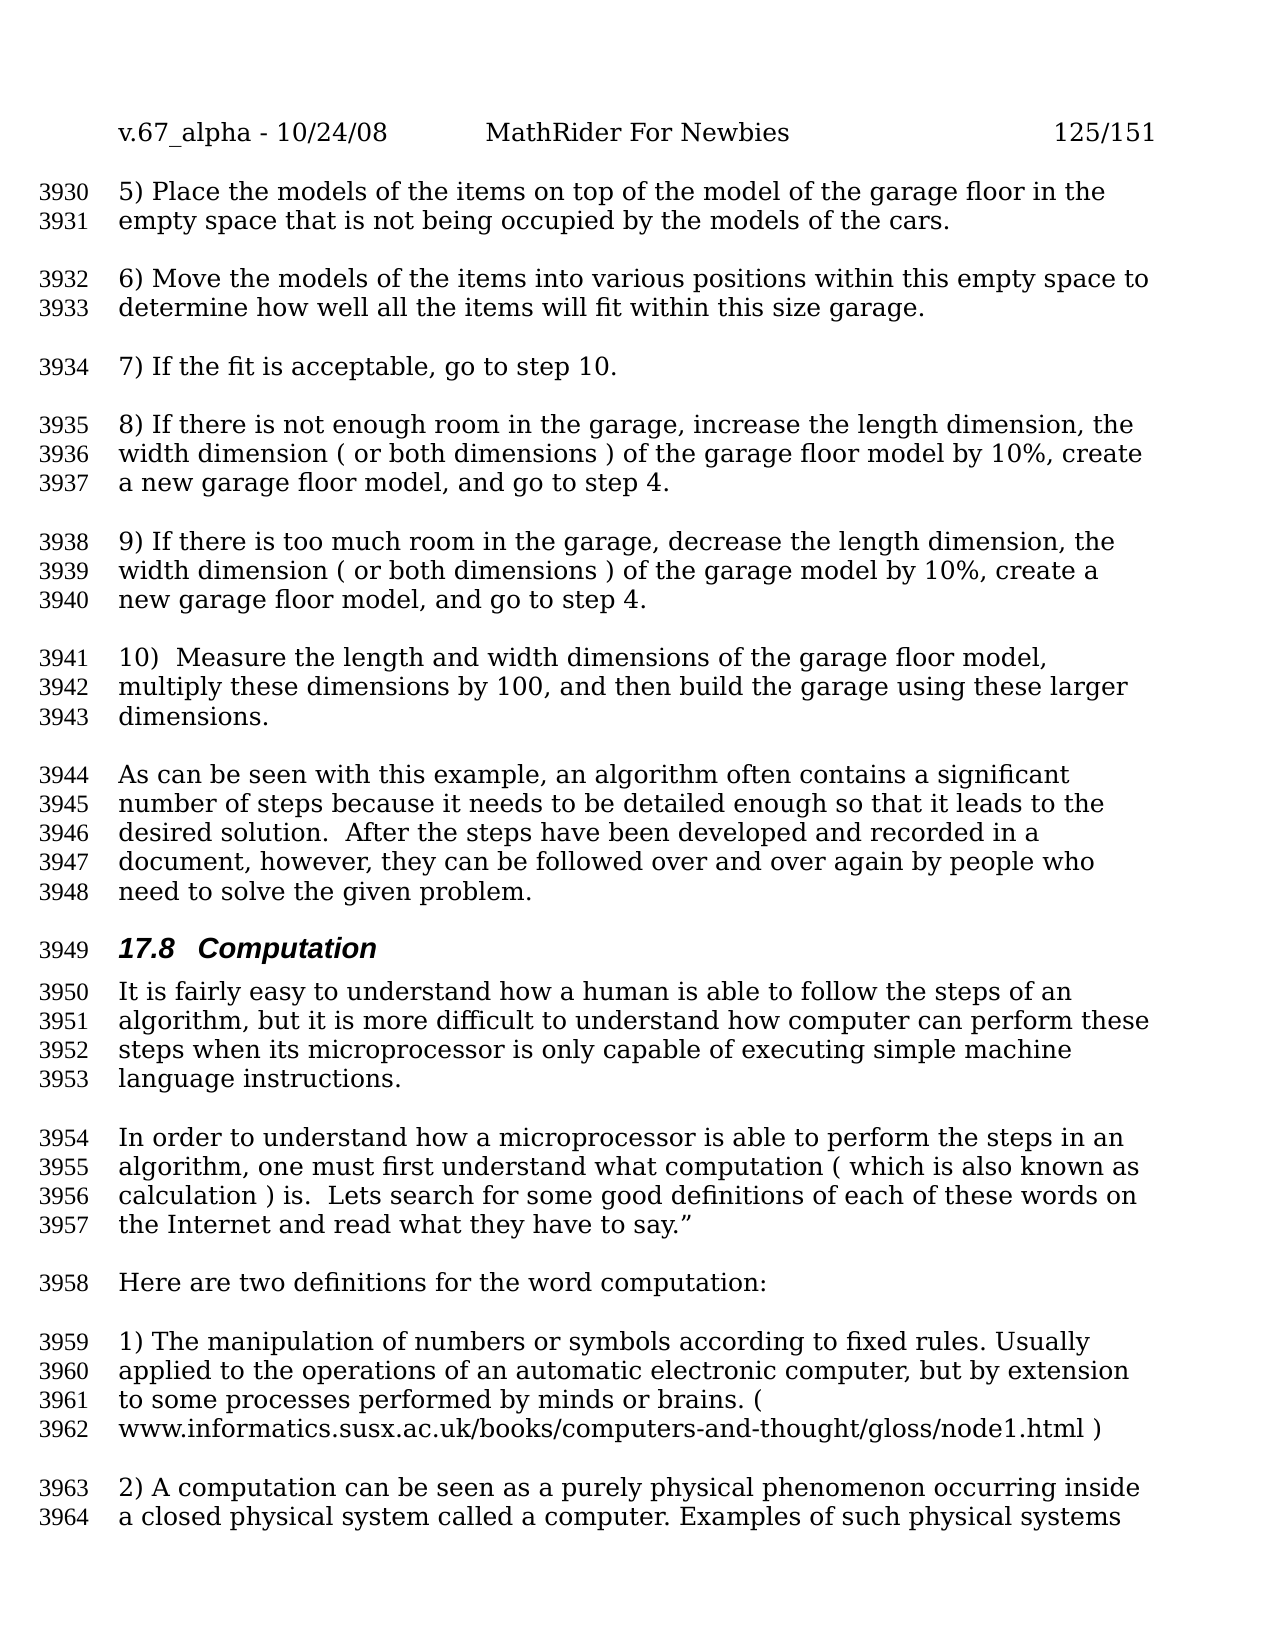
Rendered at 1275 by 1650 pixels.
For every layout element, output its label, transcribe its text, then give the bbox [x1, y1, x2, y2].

text 1) The manipulation of numbers or symbols according to fixed rules. Usually applied to the operations of an automatic electronic computer, but by extension to some processes performed by minds or brains. ( www.informatics.susx.ac.uk/books/computers-and-thought/gloss/node1.html ) [118, 1327, 1157, 1444]
text 7) If the fit is acceptable, go to step 10. [118, 352, 1157, 381]
text 8) If there is not enough room in the garage, increase the length dimension, the width dimension ( or both dimensions ) of the garage floor model by 10%, create a new garage floor model, and go to step 4. [118, 410, 1157, 498]
text 5) Place the models of the items on top of the model of the garage floor in the empty space that is not being occupied by the models of the cars. [118, 177, 1157, 235]
text 9) If there is too much room in the garage, decrease the length dimension, the width dimension ( or both dimensions ) of the garage model by 10%, create a new garage floor model, and go to step 4. [118, 527, 1157, 614]
text 10) Measure the length and width dimensions of the garage floor model, multiply these dimensions by 100, and then build the garage using these larger dimensions. [118, 643, 1157, 731]
text It is fairly easy to understand how a human is able to follow the steps of an algorithm, but it is more difficult to understand how computer can perform these steps when its microprocessor is only capable of executing simple machine language instructions. [118, 977, 1157, 1094]
text 2) A computation can be seen as a purely physical phenomenon occurring inside a closed physical system called a computer. Examples of such physical systems [118, 1473, 1157, 1531]
subtitle Computation [118, 931, 1157, 964]
text As can be seen with this example, an algorithm often contains a significant number of steps because it needs to be detailed enough so that it leads to the desired solution. After the steps have been developed and recorded in a document, however, they can be followed over and over again by people who need to solve the given problem. [118, 760, 1157, 906]
text 6) Move the models of the items into various positions within this empty space to determine how well all the items will fit within this size garage. [118, 264, 1157, 323]
text In order to understand how a microprocessor is able to perform the steps in an algorithm, one must first understand what computation ( which is also known as calculation ) is. Lets search for some good definitions of each of these words on the Internet and read what they have to say.” [118, 1123, 1157, 1239]
text Here are two definitions for the word computation: [118, 1269, 1157, 1298]
